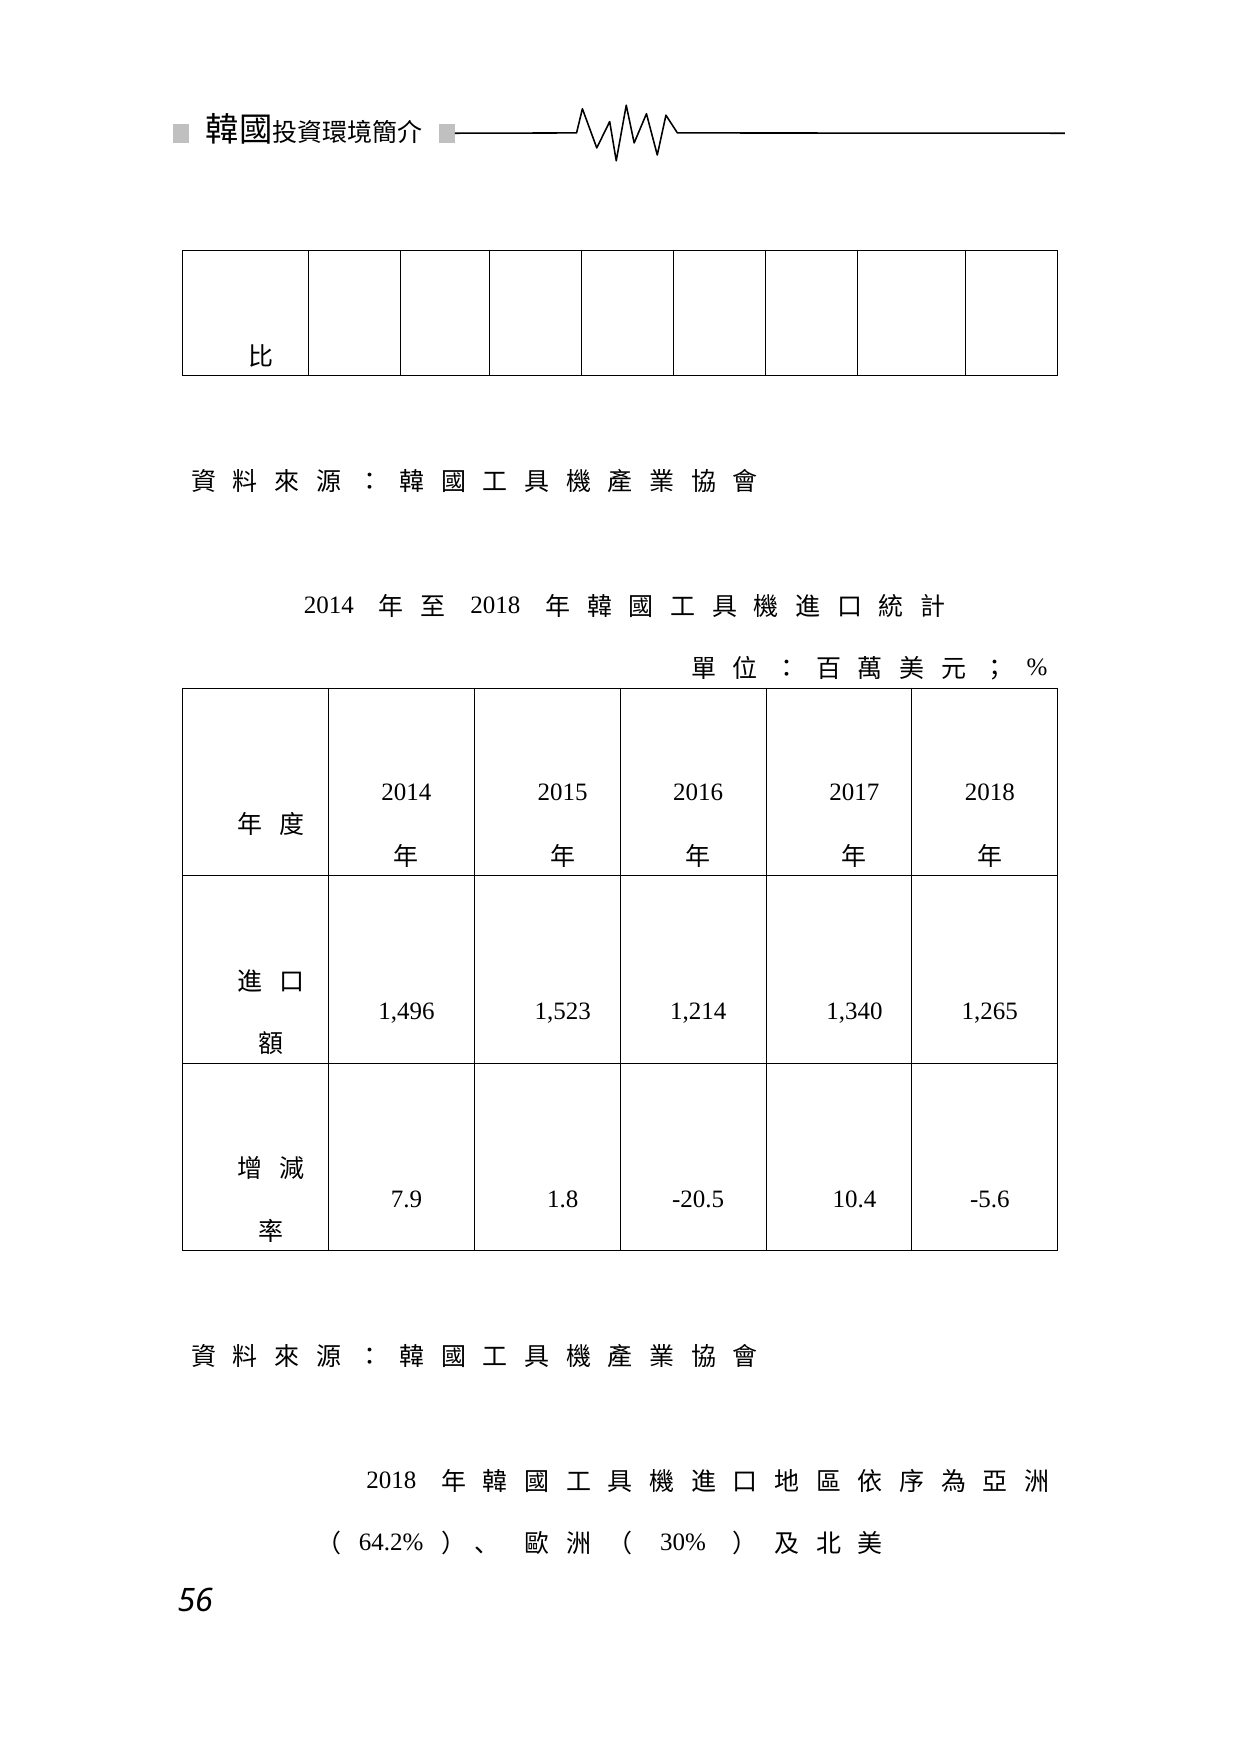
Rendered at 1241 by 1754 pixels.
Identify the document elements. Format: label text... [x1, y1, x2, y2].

table_cell [490, 251, 581, 375]
table_cell [858, 251, 965, 375]
table_header 年度 [183, 689, 328, 875]
table_cell [582, 251, 673, 375]
table_header 2014年 [329, 689, 474, 875]
table_cell [766, 251, 857, 375]
table_cell 1,214 [621, 876, 766, 1063]
table_cell [309, 251, 400, 375]
text 2018年韓國工具機進口地區依序為亞洲（64.2%）、歐洲（30%）及北美 [281, 1438, 1058, 1563]
table_cell [966, 251, 1057, 375]
table_cell 1.8 [475, 1064, 620, 1250]
table_cell 7.9 [329, 1064, 474, 1250]
table_header 2017年 [767, 689, 911, 875]
table_cell [401, 251, 489, 375]
table_cell 1,496 [329, 876, 474, 1063]
text 單位：百萬美元；% [183, 625, 1058, 688]
text 資料來源：韓國工具機產業協會 [183, 1313, 1058, 1375]
text 2014年至2018年韓國工具機進口統計 [183, 563, 1058, 625]
table_header 2015年 [475, 689, 620, 875]
table_cell 1,265 [912, 876, 1057, 1063]
table_cell 10.4 [767, 1064, 911, 1250]
table_cell 比 [183, 251, 308, 375]
table_cell -5.6 [912, 1064, 1057, 1250]
table_cell -20.5 [621, 1064, 766, 1250]
text 資料來源：韓國工具機產業協會 [183, 438, 1058, 500]
table_cell 1,340 [767, 876, 911, 1063]
table_header 2016年 [621, 689, 766, 875]
table_header 2018年 [912, 689, 1057, 875]
table_cell 1,523 [475, 876, 620, 1063]
table_cell [674, 251, 765, 375]
table_cell 進口額 [183, 876, 328, 1063]
table_cell 增減率 [183, 1064, 328, 1250]
